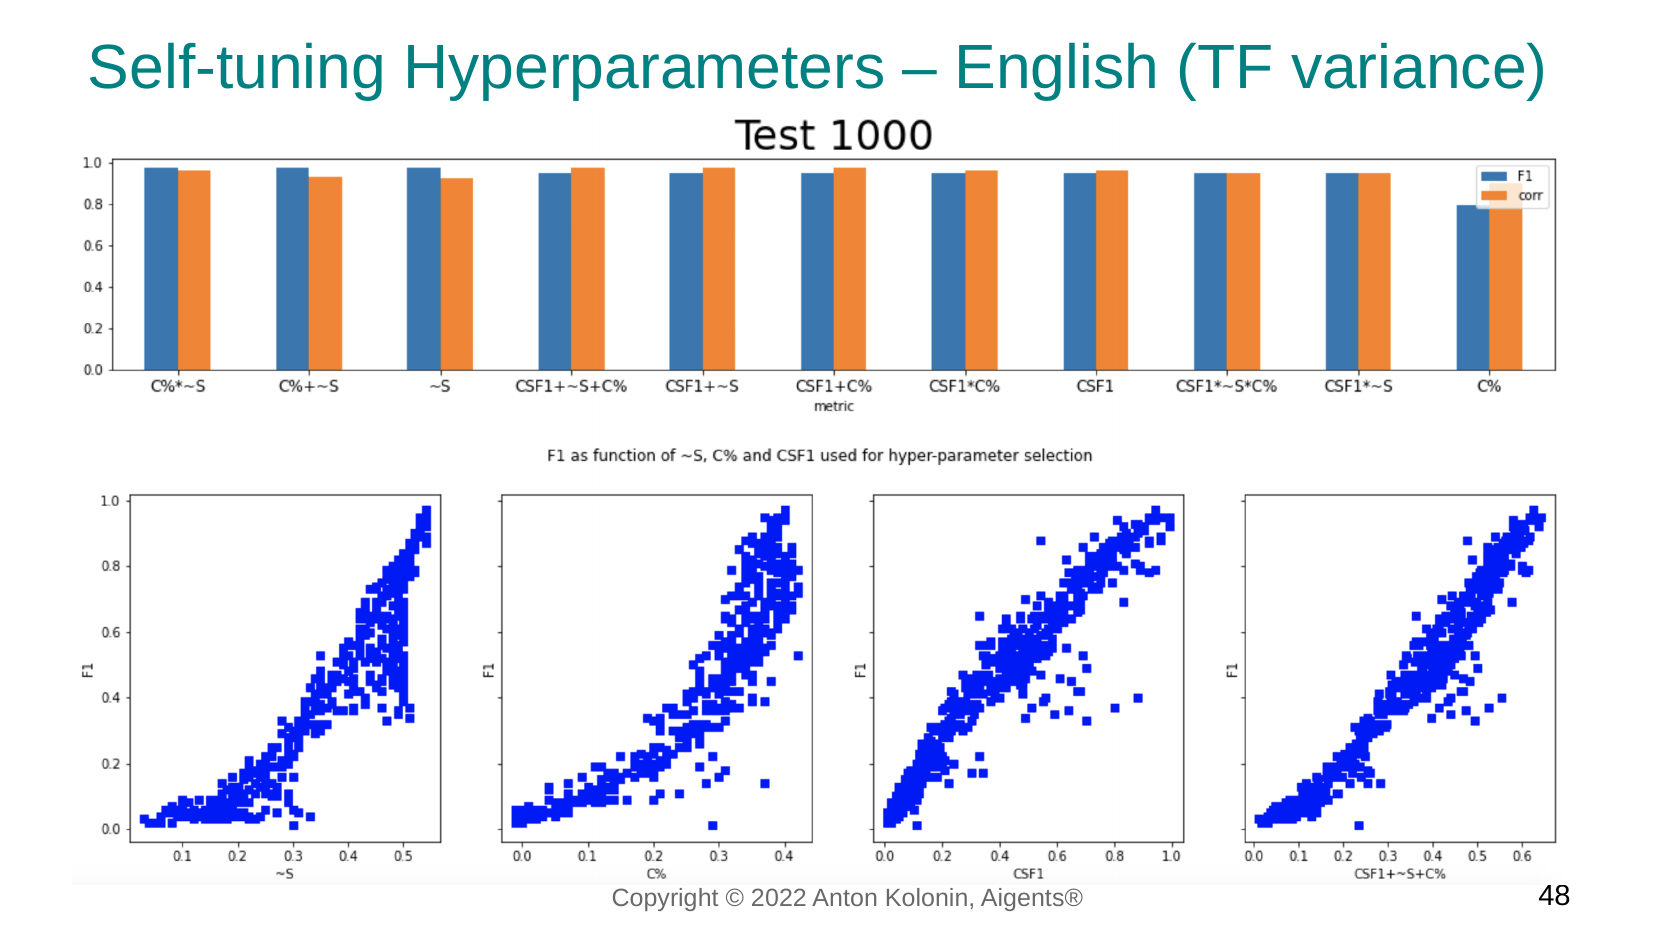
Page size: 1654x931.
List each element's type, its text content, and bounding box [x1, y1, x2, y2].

picture [72, 110, 1569, 886]
text_box Self-tuning Hyperparameters – English (TF variance) [0, 0, 1630, 135]
